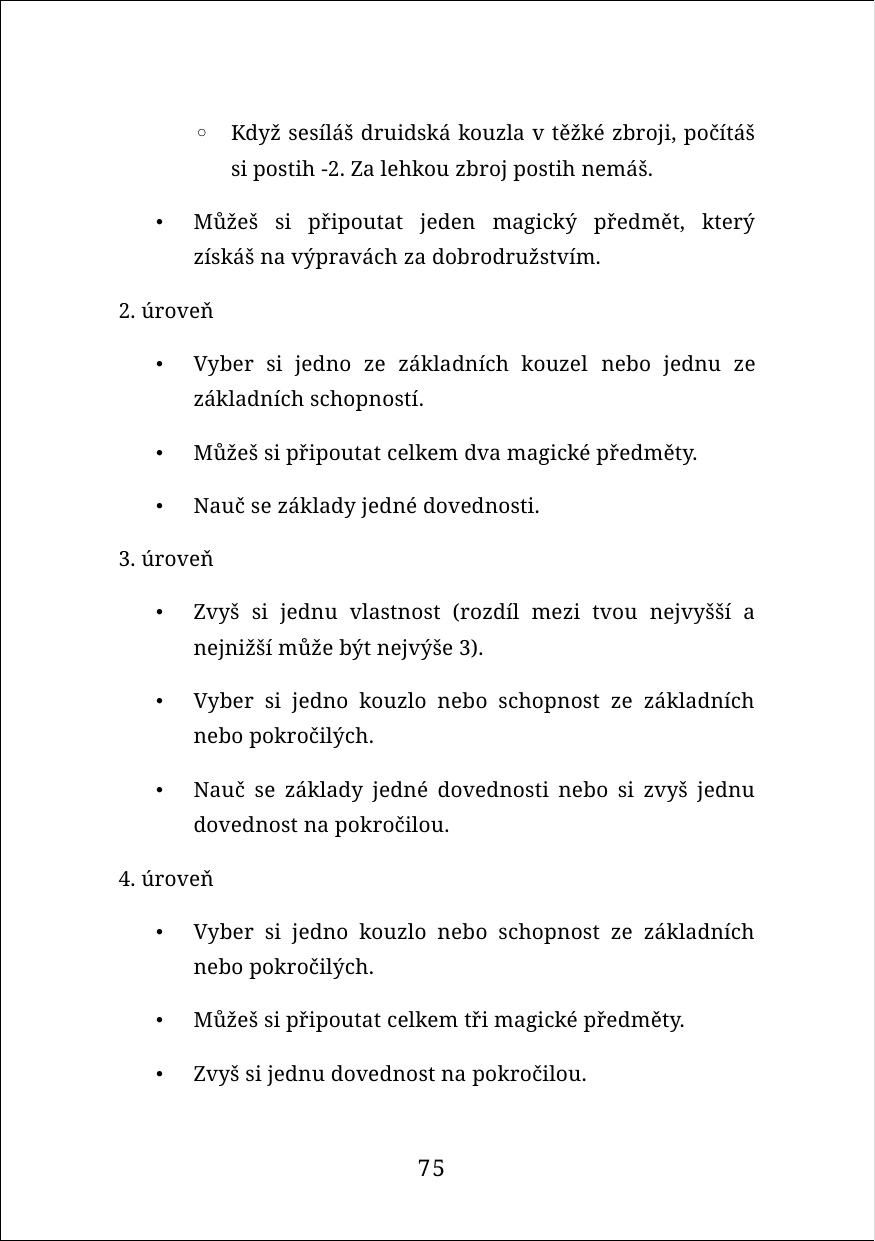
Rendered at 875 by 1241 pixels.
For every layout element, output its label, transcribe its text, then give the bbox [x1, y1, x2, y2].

list Když sesíláš druidská kouzla v těžké zbroji, počítáš si postih -2. Za lehkou zbroj postih nemáš. [193, 118, 756, 182]
list Nauč se základy jedné dovednosti. [156, 491, 756, 519]
list Vyber si jedno kouzlo nebo schopnost ze základních nebo pokročilých. [156, 686, 756, 750]
text 4. úroveň [118, 864, 756, 892]
list Zvyš si jednu vlastnost (rozdíl mezi tvou nejvyšší a nejnižší může být nejvýše 3). [156, 597, 756, 661]
list Vyber si jedno ze základních kouzel nebo jednu ze základních schopností. [156, 349, 756, 413]
text 2. úroveň [118, 296, 756, 324]
list Vyber si jedno kouzlo nebo schopnost ze základních nebo pokročilých. [156, 917, 756, 981]
list Můžeš si připoutat celkem tři magické předměty. [156, 1006, 756, 1034]
list Můžeš si připoutat celkem dva magické předměty. [156, 438, 756, 466]
text 3. úroveň [118, 544, 756, 573]
list Zvyš si jednu dovednost na pokročilou. [156, 1059, 756, 1087]
list Nauč se základy jedné dovednosti nebo si zvyš jednu dovednost na pokročilou. [156, 775, 756, 839]
list Můžeš si připoutat jeden magický předmět, který získáš na výpravách za dobrodružstvím. [156, 207, 756, 271]
